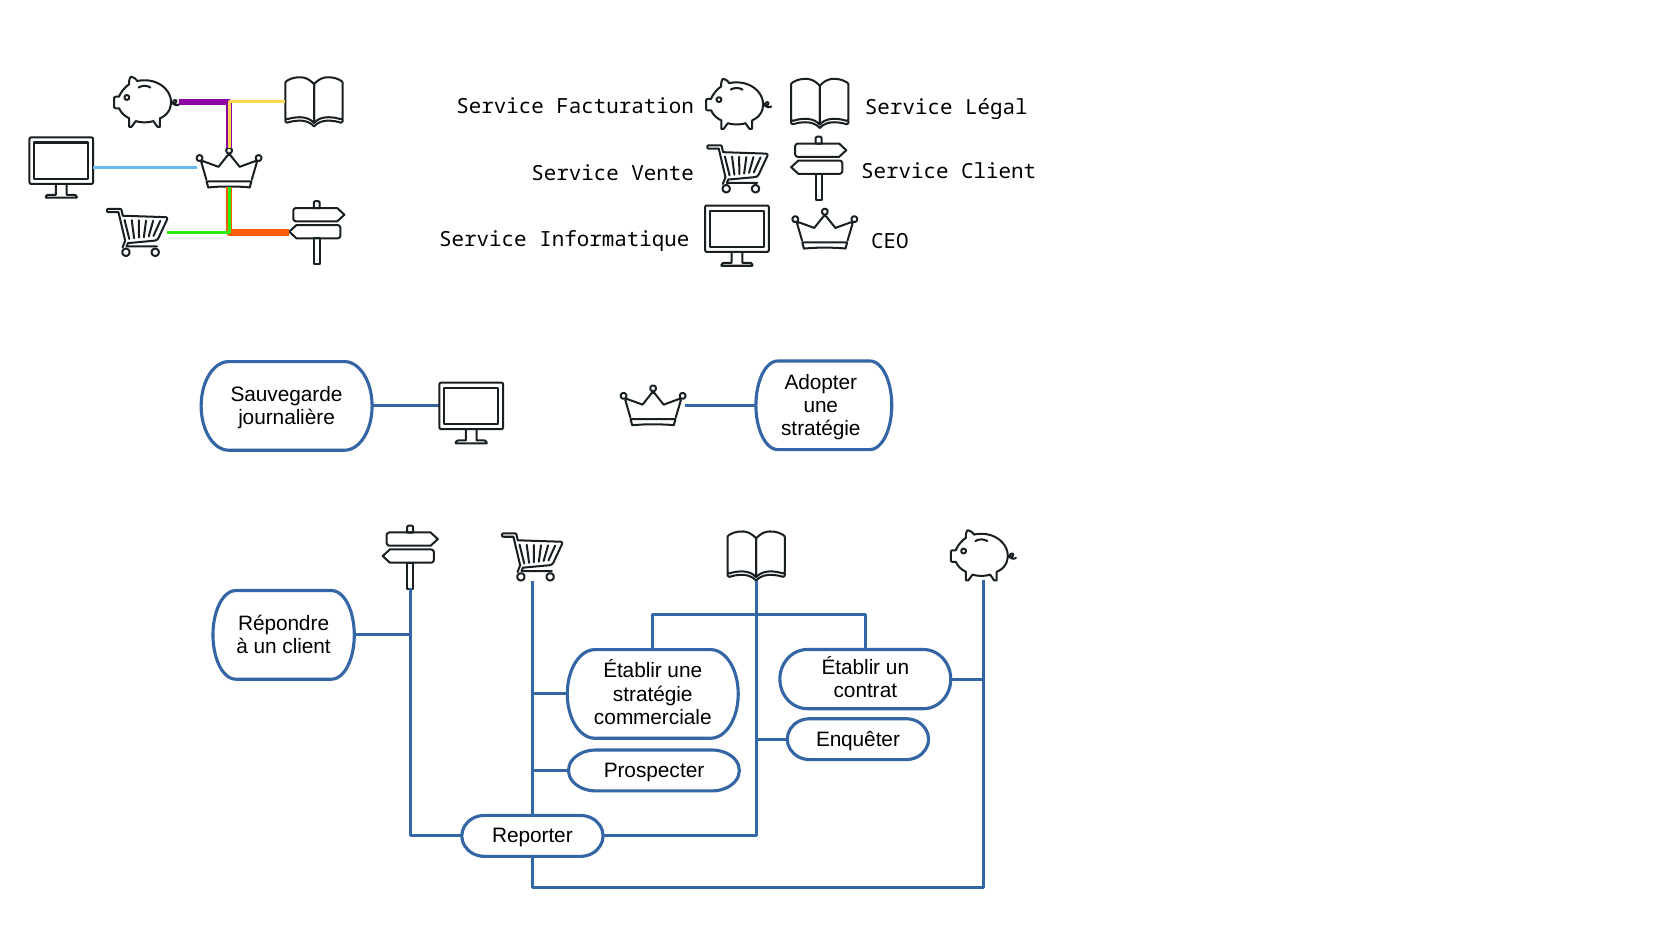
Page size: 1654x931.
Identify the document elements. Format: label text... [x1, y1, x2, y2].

text_box CEO [856, 219, 945, 258]
text_box Prospecter [568, 750, 740, 791]
text_box Service Légal [850, 84, 1063, 123]
text_box Établir une stratégie commerciale [567, 649, 739, 739]
text_box Établir un contrat [779, 649, 951, 709]
text_box Enquêter [787, 718, 929, 760]
text_box Service Facturation [413, 83, 709, 122]
text_box Service Vente [501, 151, 709, 190]
text_box Répondre à un client [212, 590, 355, 680]
text_box Service Client [846, 148, 1063, 187]
text_box Sauvegarde journalière [201, 361, 373, 451]
text_box Service Informatique [413, 217, 704, 256]
text_box Reporter [461, 815, 603, 857]
text_box Adopter une stratégie [755, 360, 892, 450]
